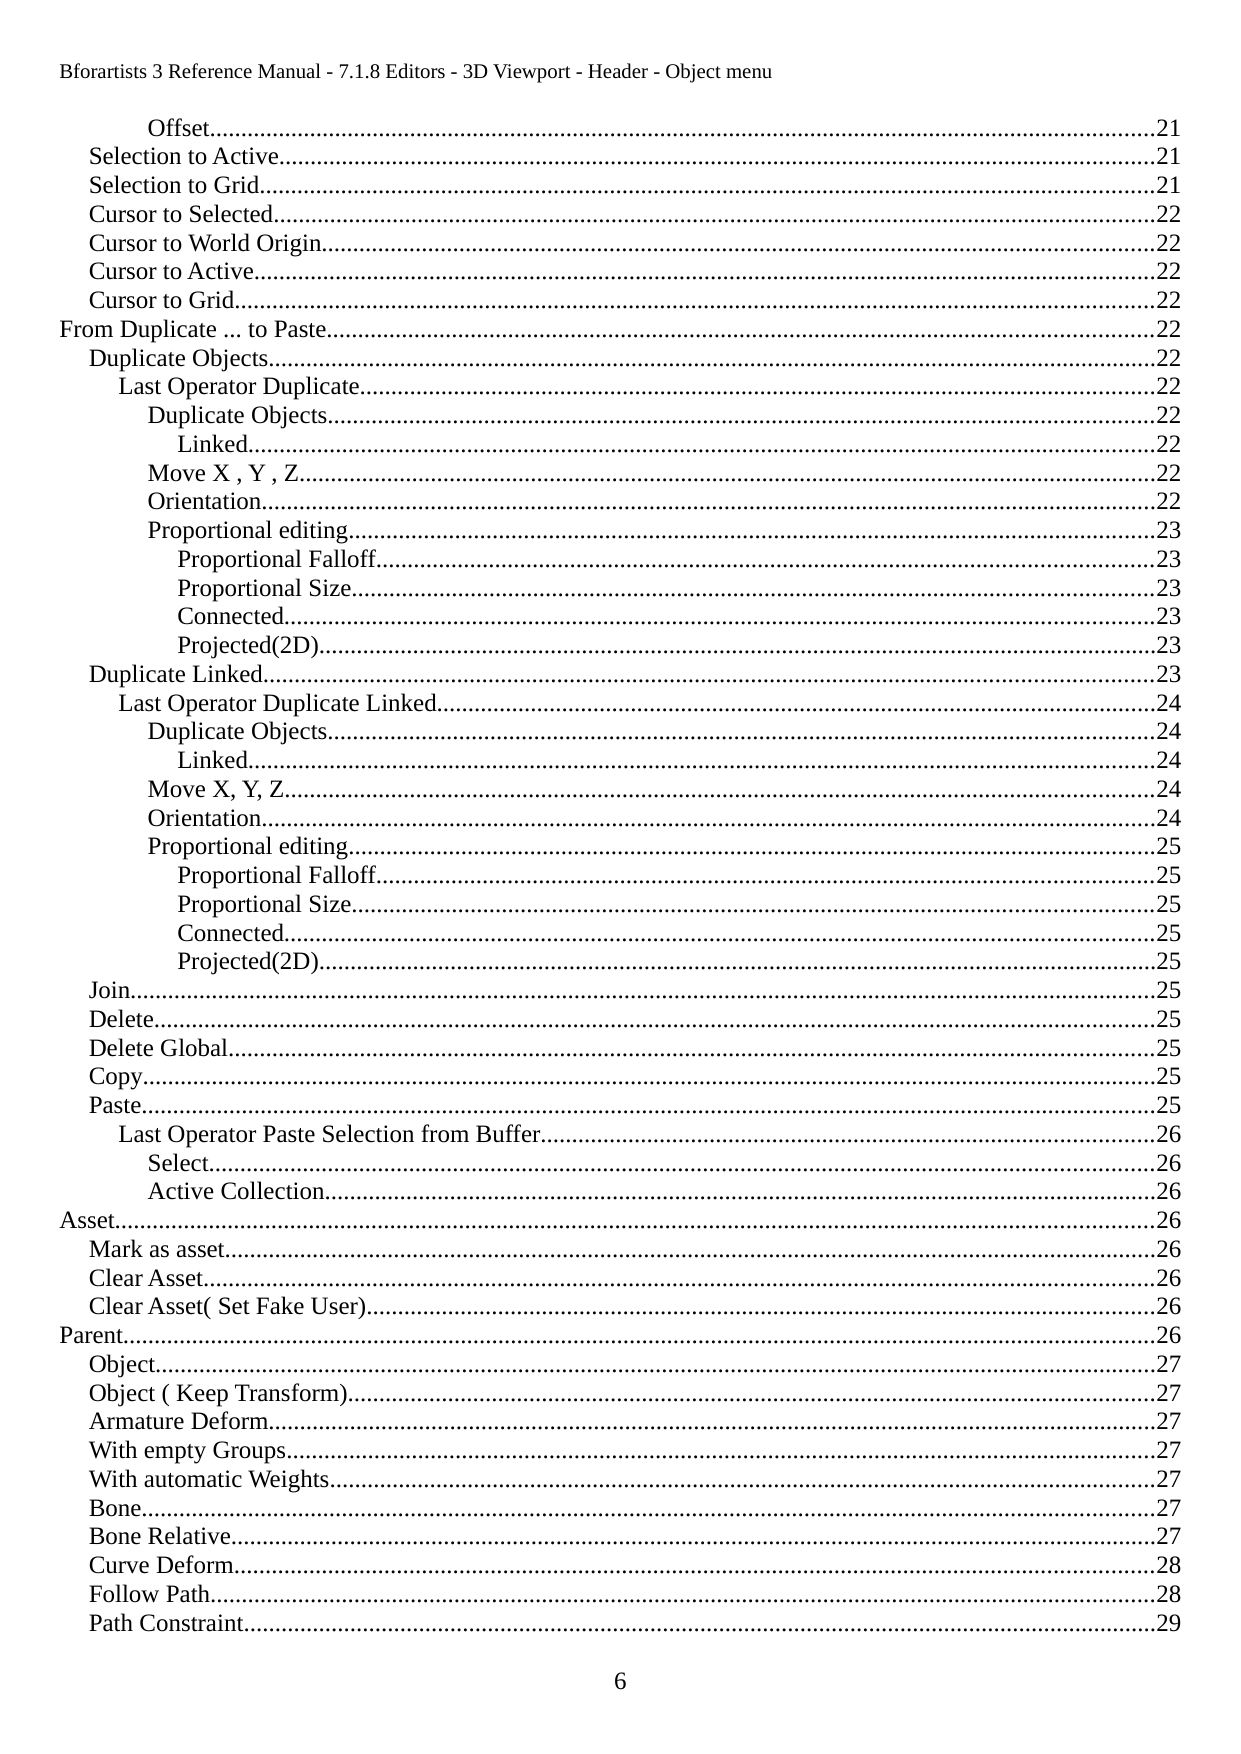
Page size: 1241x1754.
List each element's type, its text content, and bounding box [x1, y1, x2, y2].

text Copy 25 [88, 1061, 1181, 1090]
text Follow Path 28 [88, 1579, 1181, 1608]
text Proportional editing 25 [147, 831, 1181, 860]
text Clear Asset 26 [88, 1263, 1181, 1291]
text Orientation 22 [147, 486, 1181, 515]
text Proportional Size 23 [177, 573, 1181, 601]
text Linked 22 [177, 429, 1181, 458]
text Last Operator Duplicate 22 [118, 371, 1181, 400]
text Object 27 [88, 1349, 1181, 1378]
text Last Operator Paste Selection from Buffer 26 [118, 1119, 1181, 1148]
text Select 26 [147, 1148, 1181, 1176]
text Path Constraint 29 [88, 1608, 1181, 1636]
text Move X , Y , Z 22 [147, 458, 1181, 486]
text Delete 25 [88, 1004, 1181, 1033]
text Cursor to Grid 22 [88, 285, 1181, 314]
text Duplicate Linked 23 [88, 659, 1181, 688]
text Proportional Falloff 23 [177, 544, 1181, 573]
text Parent 26 [59, 1320, 1181, 1349]
text Projected(2D) 23 [177, 630, 1181, 659]
text Duplicate Objects 22 [88, 343, 1181, 371]
text Join 25 [88, 975, 1181, 1004]
text Armature Deform 27 [88, 1406, 1181, 1435]
text Cursor to World Origin 22 [88, 228, 1181, 256]
text From Duplicate ... to Paste 22 [59, 314, 1181, 343]
text Connected 25 [177, 918, 1181, 946]
text Active Collection 26 [147, 1176, 1181, 1205]
text Offset 21 [147, 113, 1181, 141]
text With automatic Weights 27 [88, 1464, 1181, 1493]
text Mark as asset 26 [88, 1234, 1181, 1263]
text Last Operator Duplicate Linked 24 [118, 688, 1181, 716]
text Asset 26 [59, 1205, 1181, 1234]
text Object ( Keep Transform) 27 [88, 1378, 1181, 1406]
text Selection to Grid 21 [88, 170, 1181, 199]
text Proportional Falloff 25 [177, 860, 1181, 889]
text Duplicate Objects 24 [147, 716, 1181, 745]
text Bone 27 [88, 1493, 1181, 1521]
text Linked 24 [177, 745, 1181, 774]
text Orientation 24 [147, 803, 1181, 831]
text Duplicate Objects 22 [147, 400, 1181, 429]
text Cursor to Selected 22 [88, 199, 1181, 228]
text Connected 23 [177, 601, 1181, 630]
text Delete Global 25 [88, 1033, 1181, 1061]
text Selection to Active 21 [88, 141, 1181, 170]
text Bone Relative 27 [88, 1521, 1181, 1550]
text Move X, Y, Z 24 [147, 774, 1181, 803]
text Paste 25 [88, 1090, 1181, 1119]
text Projected(2D) 25 [177, 946, 1181, 975]
text Clear Asset( Set Fake User) 26 [88, 1291, 1181, 1320]
text With empty Groups 27 [88, 1435, 1181, 1464]
text Proportional editing 23 [147, 515, 1181, 544]
text Curve Deform 28 [88, 1550, 1181, 1579]
text Cursor to Active 22 [88, 256, 1181, 285]
text Proportional Size 25 [177, 889, 1181, 918]
